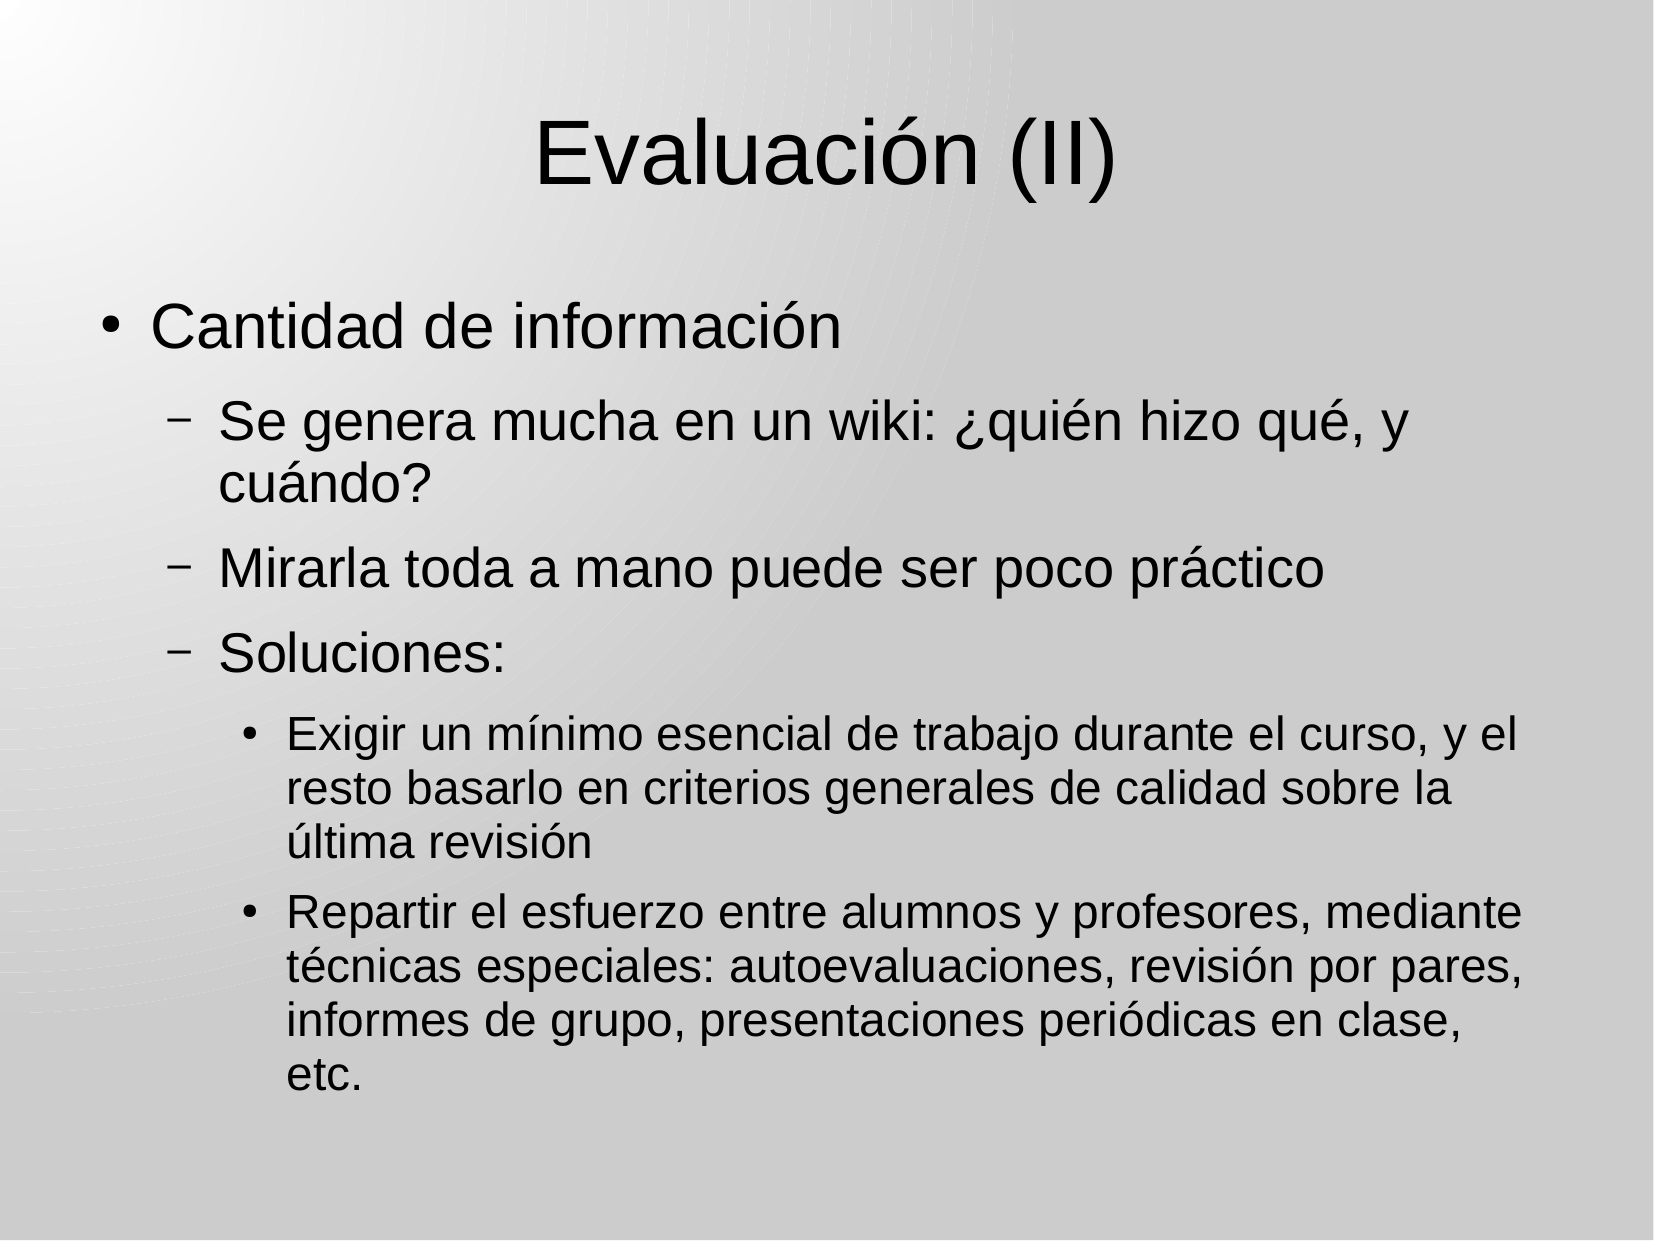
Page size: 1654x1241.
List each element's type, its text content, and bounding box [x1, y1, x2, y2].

title Evaluación (II) [82, 49, 1571, 257]
list Cantidad de información Se genera mucha en un wiki: ¿quién hizo qué, y cuándo? Mirarla toda a mano puede ser poco práctico Soluciones: Exigir un mínimo esencial de trabajo durante el curso, y el resto basarlo en criterios generales de calidad sobre la última revisión Repartir el esfuerzo entre alumnos y profesores, mediante técnicas especiales: autoevaluaciones, revisión por pares, informes de grupo, presentaciones periódicas en clase, etc. [82, 290, 1538, 1109]
